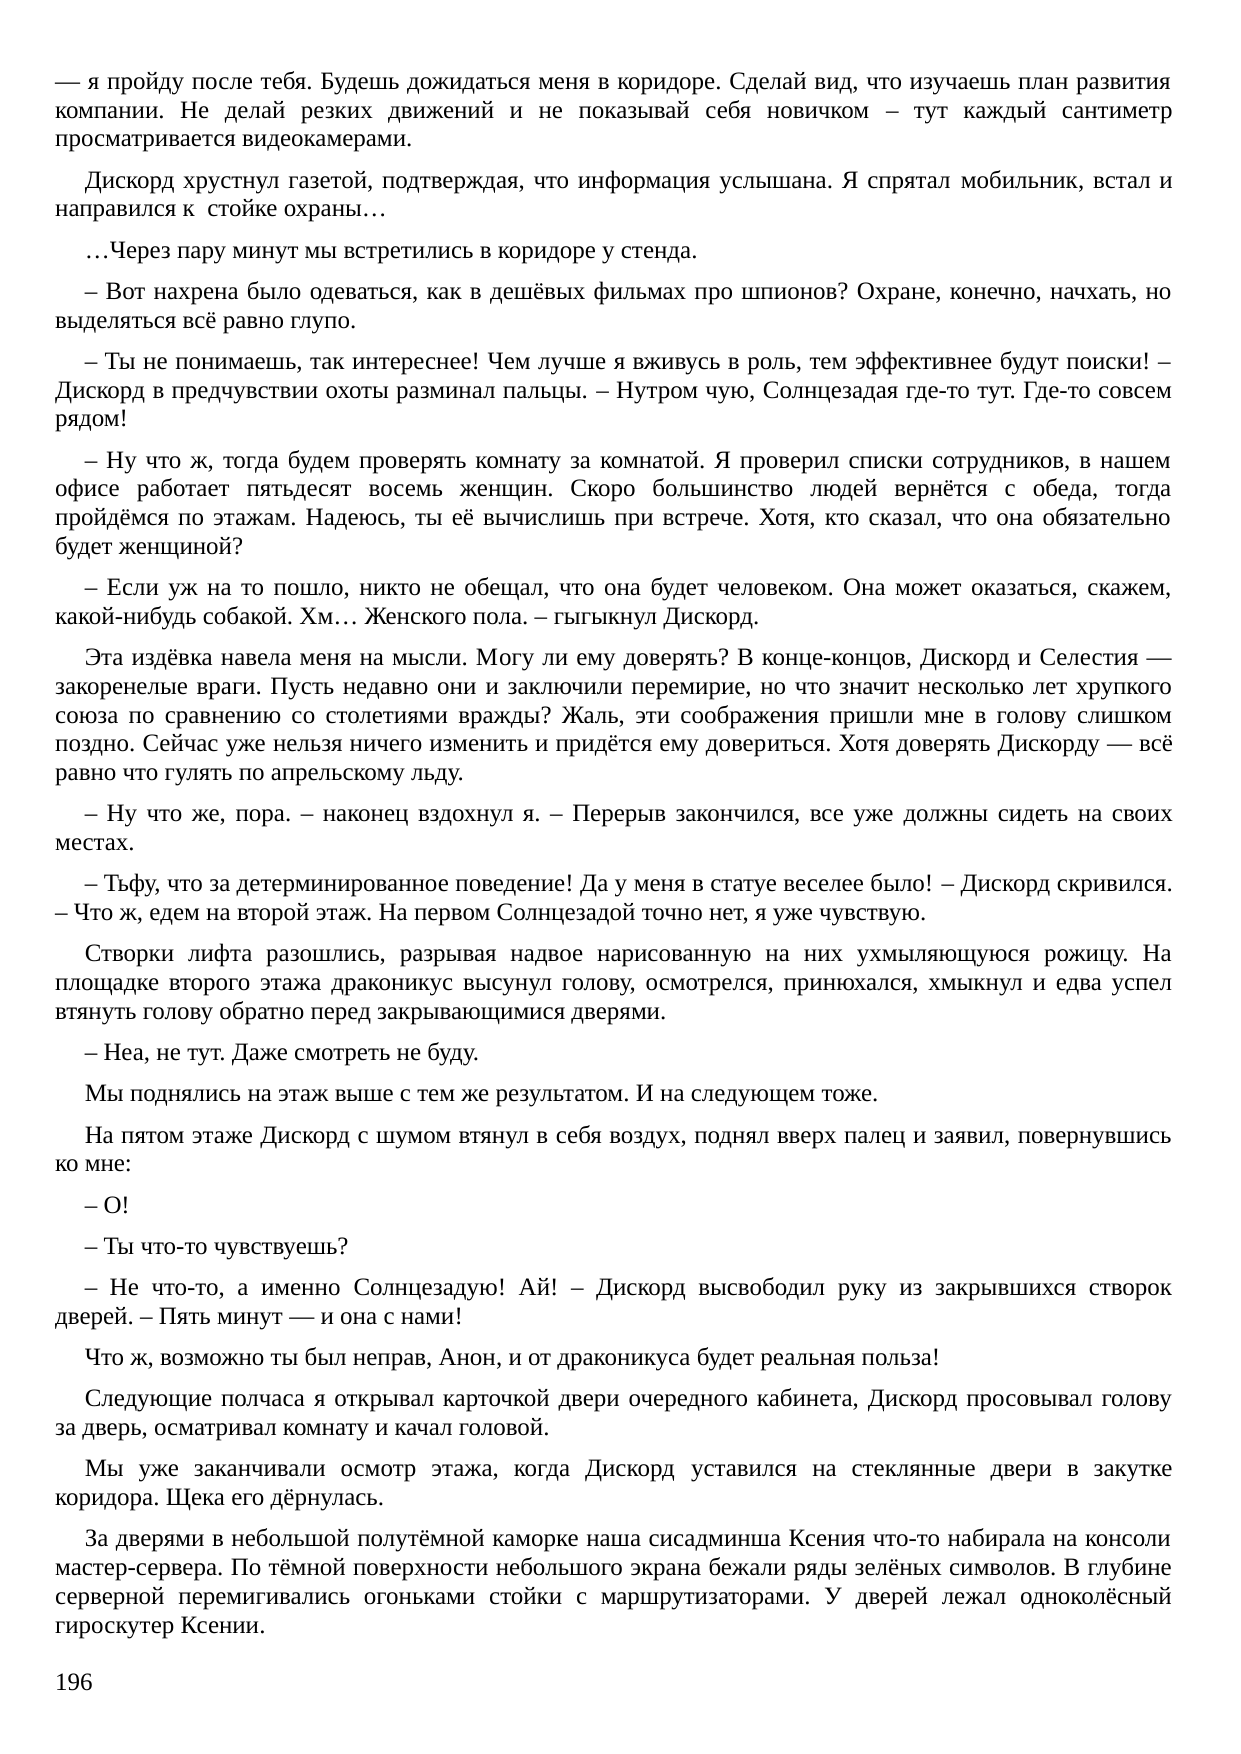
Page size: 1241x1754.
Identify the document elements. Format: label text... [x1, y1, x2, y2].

text – Вот нахрена было одеваться, как в дешёвых фильмах про шпионов? Охране, конечно, начхать, но выделяться всё равно глупо. [55, 276, 1173, 333]
text – Тьфу, что за детерминированное поведение! Да у меня в статуе веселее было! – Дискорд скривился. – Что ж, едем на второй этаж. На первом Солнцезадой точно нет, я уже чувствую. [55, 868, 1173, 926]
text – Ну что же, пора. – наконец вздохнул я. – Перерыв закончился, все уже должны сидеть на своих местах. [55, 798, 1173, 856]
text — я пройду после тебя. Будешь дожидаться меня в коридоре. Сделай вид, что изучаешь план развития компании. Не делай резких движений и не показывай себя новичком – тут каждый сантиметр просматривается видеокамерами. [55, 66, 1173, 152]
text – Не что-то, а именно Солнцезадую! Ай! – Дискорд высвободил руку из закрывшихся створок дверей. – Пять минут — и она с нами! [55, 1272, 1173, 1330]
text За дверями в небольшой полутёмной каморке наша сисадминша Ксения что-то набирала на консоли мастер-сервера. По тёмной поверхности небольшого экрана бежали ряды зелёных символов. В глубине серверной перемигивались огоньками стойки с маршрутизаторами. У дверей лежал одноколёсный гироскутер Ксении. [55, 1523, 1173, 1638]
text – О! [55, 1190, 1173, 1218]
text На пятом этаже Дискорд с шумом втянул в себя воздух, поднял вверх палец и заявил, повернувшись ко мне: [55, 1120, 1173, 1177]
text Створки лифта разошлись, разрывая надвое нарисованную на них ухмыляющуюся рожицу. На площадке второго этажа драконикус высунул голову, осмотрелся, принюхался, хмыкнул и едва успел втянуть голову обратно перед закрывающимися дверями. [55, 938, 1173, 1025]
text – Неа, не тут. Даже смотреть не буду. [55, 1037, 1173, 1066]
text …Через пару минут мы встретились в коридоре у стенда. [55, 235, 1173, 263]
text – Ну что ж, тогда будем проверять комнату за комнатой. Я проверил списки сотрудников, в нашем офисе работает пятьдесят восемь женщин. Скоро большинство людей вернётся с обеда, тогда пройдёмся по этажам. Надеюсь, ты её вычислишь при встрече. Хотя, кто сказал, что она обязательно будет женщиной? [55, 445, 1173, 560]
text – Если уж на то пошло, никто не обещал, что она будет человеком. Она может оказаться, скажем, какой-нибудь собакой. Хм… Женского пола. – гыгыкнул Дискорд. [55, 572, 1173, 630]
text – Ты не понимаешь, так интереснее! Чем лучше я вживусь в роль, тем эффективнее будут поиски! –Дискорд в предчувствии охоты разминал пальцы. – Нутром чую, Солнцезадая где-то тут. Где-то совсем рядом! [55, 346, 1173, 432]
text – Ты что-то чувствуешь? [55, 1231, 1173, 1260]
text Дискорд хрустнул газетой, подтверждая, что информация услышана. Я спрятал мобильник, встал и направился к стойке охраны… [55, 165, 1173, 222]
text Следующие полчаса я открывал карточкой двери очередного кабинета, Дискорд просовывал голову за дверь, осматривал комнату и качал головой. [55, 1383, 1173, 1441]
text Эта издёвка навела меня на мысли. Могу ли ему доверять? В конце-концов, Дискорд и Селестия — закоренелые враги. Пусть недавно они и заключили перемирие, но что значит несколько лет хрупкого союза по сравнению со столетиями вражды? Жаль, эти соображения пришли мне в голову слишком поздно. Сейчас уже нельзя ничего изменить и придётся ему довериться. Хотя доверять Дискорду — всё равно что гулять по апрельскому льду. [55, 642, 1173, 786]
text Мы уже заканчивали осмотр этажа, когда Дискорд уставился на стеклянные двери в закутке коридора. Щека его дёрнулась. [55, 1453, 1173, 1511]
text Мы поднялись на этаж выше с тем же результатом. И на следующем тоже. [55, 1078, 1173, 1107]
text Что ж, возможно ты был неправ, Анон, и от драконикуса будет реальная польза! [55, 1342, 1173, 1371]
